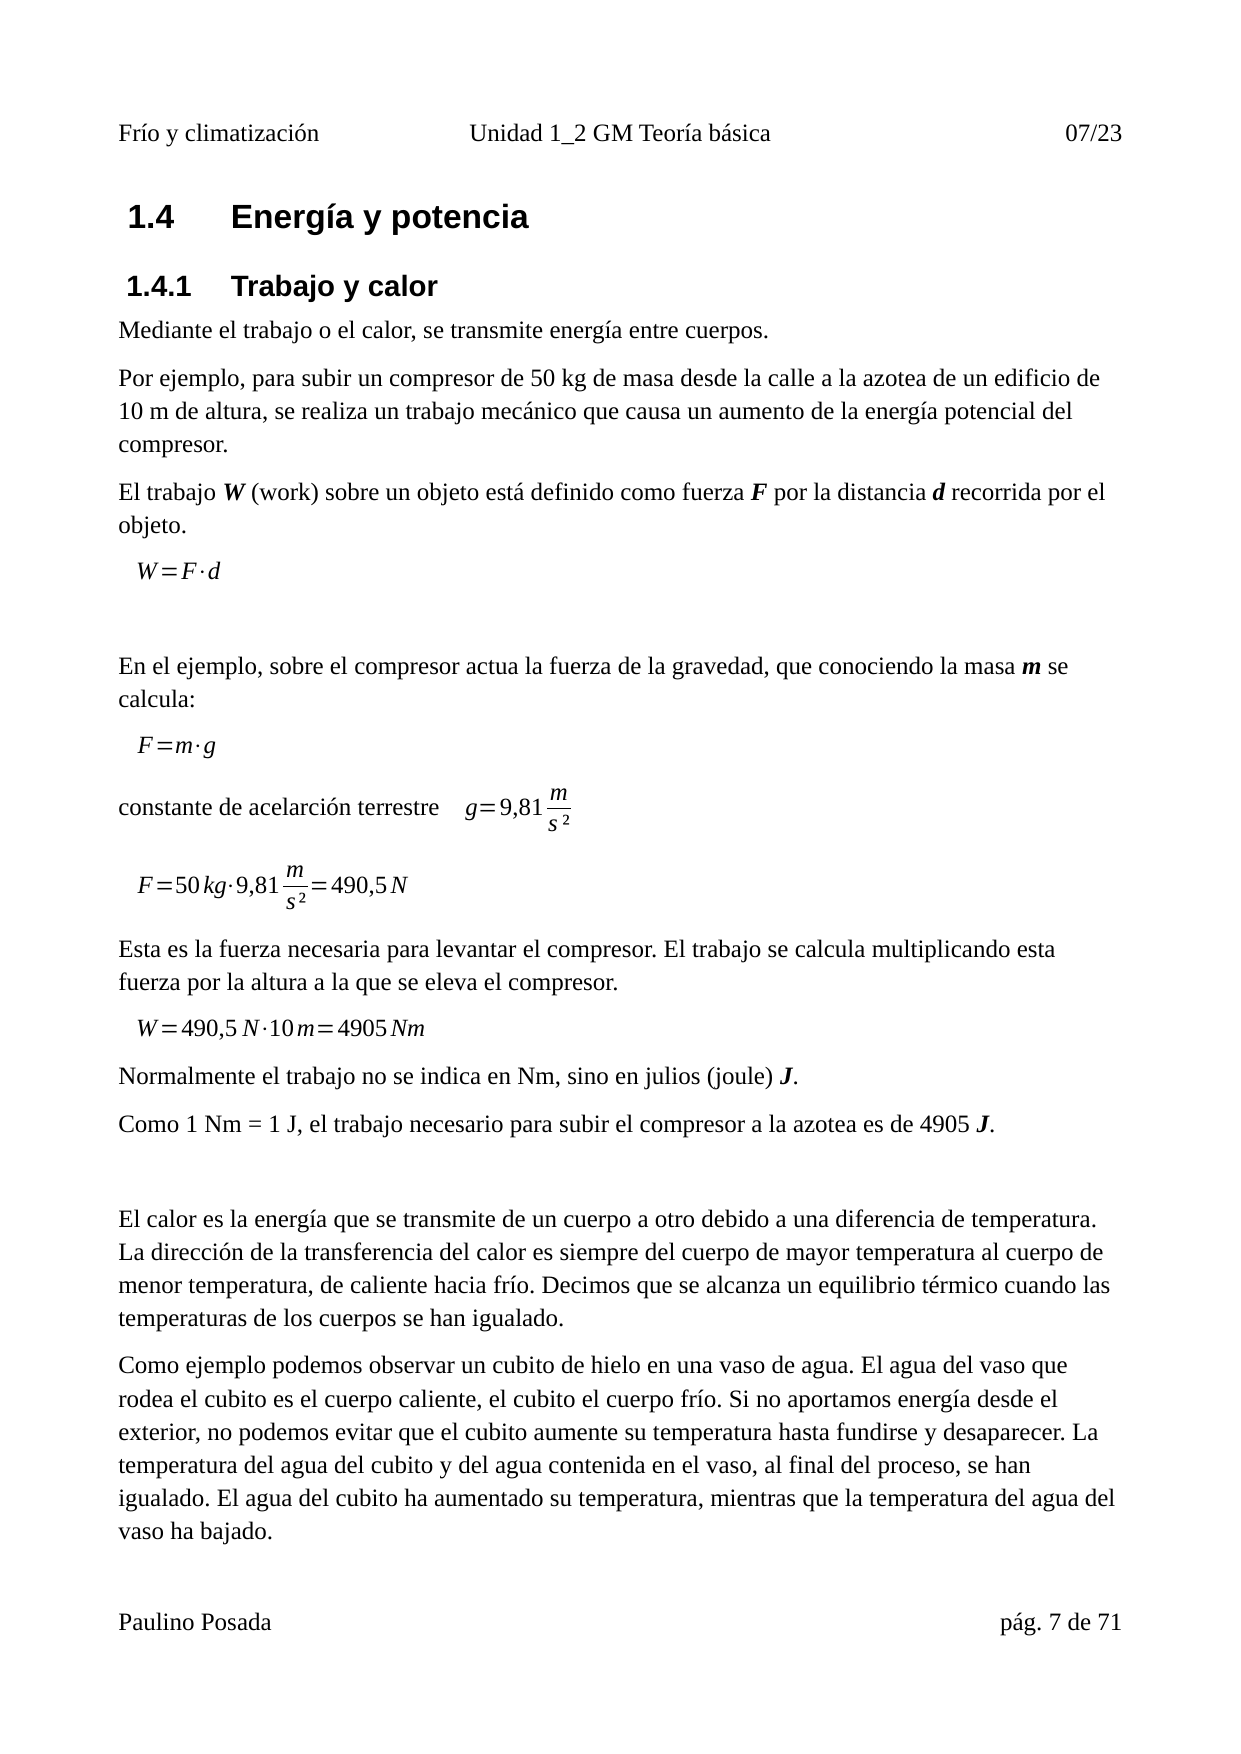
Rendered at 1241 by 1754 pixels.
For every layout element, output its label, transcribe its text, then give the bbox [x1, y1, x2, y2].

text Como ejemplo podemos observar un cubito de hielo en una vaso de agua. El agua del vaso que rodea el cubito es el cuerpo caliente, el cubito el cuerpo frío. Si no aportamos energía desde el exterior, no podemos evitar que el cubito aumente su temperatura hasta fundirse y desaparecer. La temperatura del agua del cubito y del agua contenida en el vaso, al final del proceso, se han igualado. El agua del cubito ha aumentado su temperatura, mientras que la temperatura del agua del vaso ha bajado. [118, 1351, 1122, 1544]
text constante de acelarción terrestre [118, 778, 1122, 837]
text Mediante el trabajo o el calor, se transmite energía entre cuerpos. [118, 315, 1122, 344]
text El trabajo W (work) sobre un objeto está definido como fuerza F por la distancia d recorrida por el objeto. [118, 477, 1122, 538]
text Como 1 Nm = 1 J, el trabajo necesario para subir el compresor a la azotea es de 4905 J. [118, 1109, 1122, 1137]
text Esta es la fuerza necesaria para levantar el compresor. El trabajo se calcula multiplicando esta fuerza por la altura a la que se eleva el compresor. [118, 934, 1122, 996]
text En el ejemplo, sobre el compresor actua la fuerza de la gravedad, que conociendo la masa m se calcula: [118, 651, 1122, 713]
subtitle Energía y potencia [118, 197, 1122, 236]
subtitle Trabajo y calor [118, 269, 1122, 303]
text El calor es la energía que se transmite de un cuerpo a otro debido a una diferencia de temperatura. La dirección de la transferencia del calor es siempre del cuerpo de mayor temperatura al cuerpo de menor temperatura, de caliente hacia frío. Decimos que se alcanza un equilibrio térmico cuando las temperaturas de los cuerpos se han igualado. [118, 1204, 1122, 1332]
text Normalmente el trabajo no se indica en Nm, sino en julios (joule) J. [118, 1061, 1122, 1090]
text Por ejemplo, para subir un compresor de 50 kg de masa desde la calle a la azotea de un edificio de 10 m de altura, se realiza un trabajo mecánico que causa un aumento de la energía potencial del compresor. [118, 363, 1122, 458]
